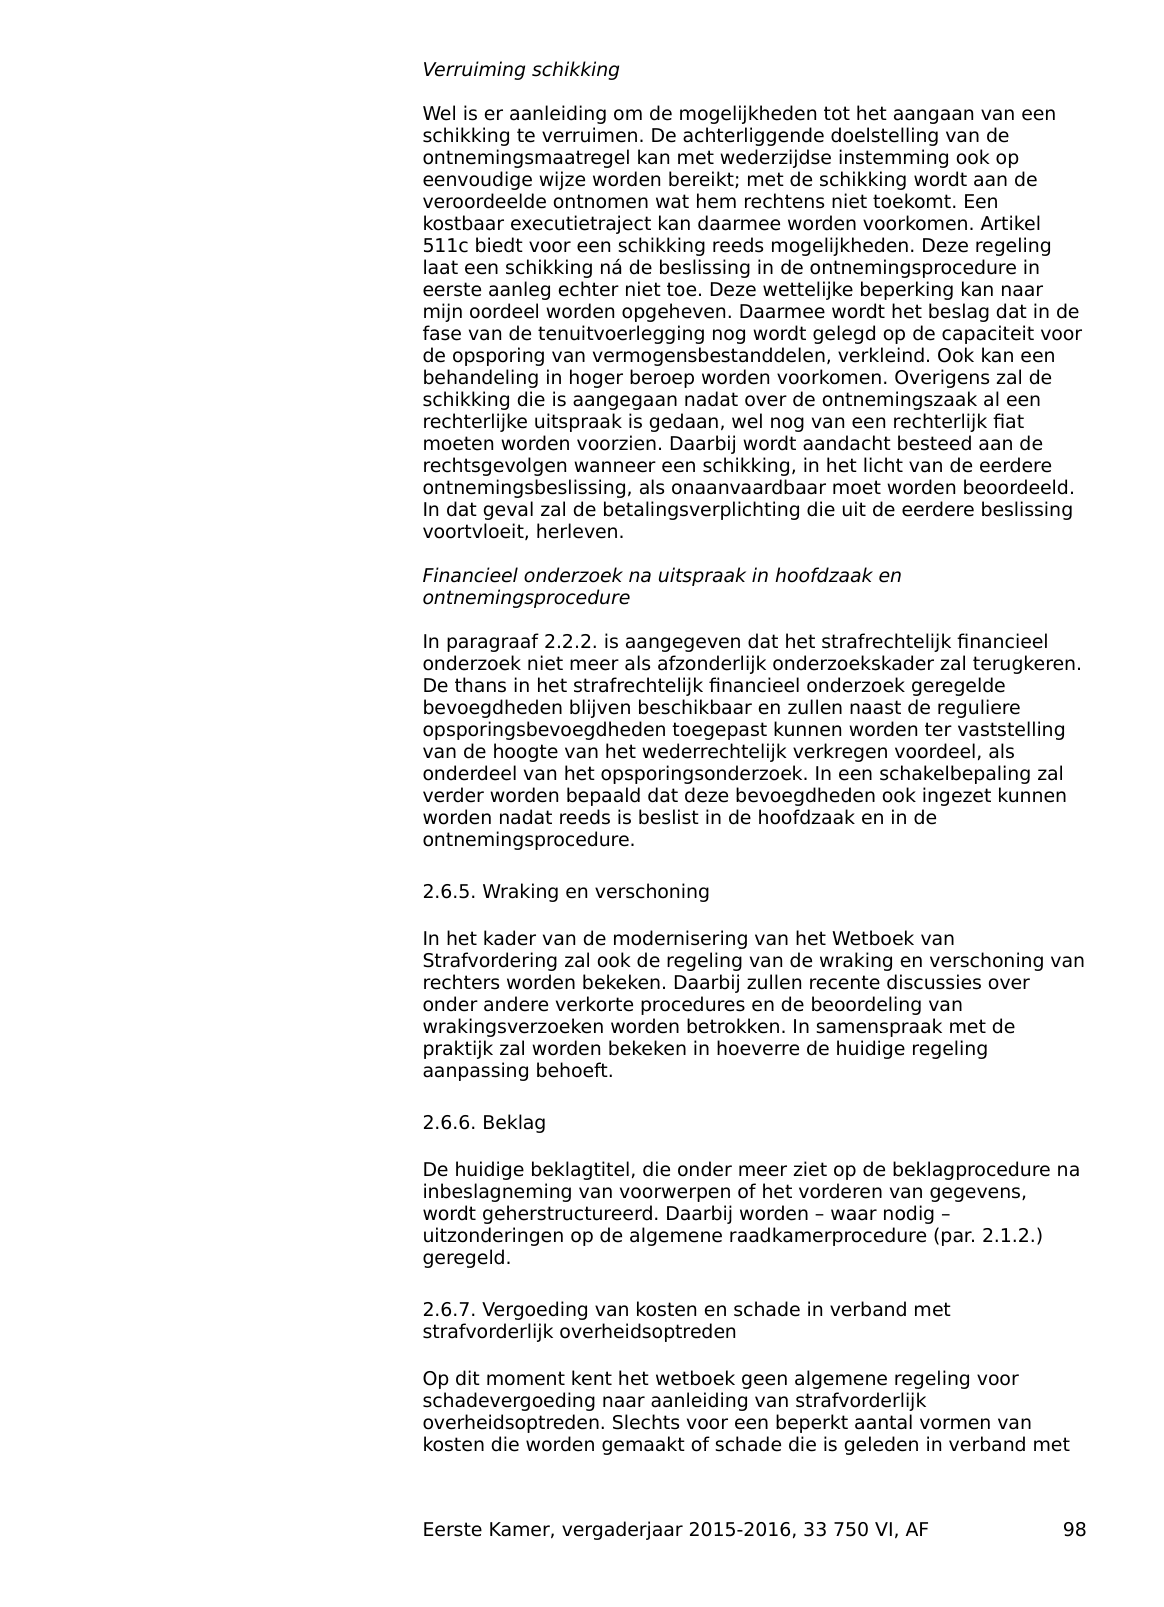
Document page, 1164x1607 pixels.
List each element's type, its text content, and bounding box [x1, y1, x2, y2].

text Wel is er aanleiding om de mogelijkheden tot het aangaan van een schikking te verruimen. De achterliggende doelstelling van de ontnemingsmaatregel kan met wederzijdse instemming ook op eenvoudige wijze worden bereikt; met de schikking wordt aan de veroordeelde ontnomen wat hem rechtens niet toekomt. Een kostbaar executietraject kan daarmee worden voorkomen. Artikel 511c biedt voor een schikking reeds mogelijkheden. Deze regeling laat een schikking ná de beslissing in de ontnemingsprocedure in eerste aanleg echter niet toe. Deze wettelijke beperking kan naar mijn oordeel worden opgeheven. Daarmee wordt het beslag dat in de fase van de tenuitvoerlegging nog wordt gelegd op de capaciteit voor de opsporing van vermogensbestanddelen, verkleind. Ook kan een behandeling in hoger beroep worden voorkomen. Overigens zal de schikking die is aangegaan nadat over de ontnemingszaak al een rechterlijke uitspraak is gedaan, wel nog van een rechterlijk fiat moeten worden voorzien. Daarbij wordt aandacht besteed aan de rechtsgevolgen wanneer een schikking, in het licht van de eerdere ontnemingsbeslissing, als onaanvaardbaar moet worden beoordeeld. In dat geval zal de betalingsverplichting die uit de eerdere beslissing voortvloeit, herleven. [422, 103, 1087, 543]
text Op dit moment kent het wetboek geen algemene regeling voor schadevergoeding naar aanleiding van strafvorderlijk overheidsoptreden. Slechts voor een beperkt aantal vormen van kosten die worden gemaakt of schade die is geleden in verband met [422, 1368, 1087, 1456]
text De huidige beklagtitel, die onder meer ziet op de beklagprocedure na inbeslagneming van voorwerpen of het vorderen van gegevens, wordt geherstructureerd. Daarbij worden – waar nodig – uitzonderingen op de algemene raadkamerprocedure (par. 2.1.2.) geregeld. [422, 1159, 1087, 1269]
text In paragraaf 2.2.2. is aangegeven dat het strafrechtelijk financieel onderzoek niet meer als afzonderlijk onderzoekskader zal terugkeren. De thans in het strafrechtelijk financieel onderzoek geregelde bevoegdheden blijven beschikbaar en zullen naast de reguliere opsporingsbevoegdheden toegepast kunnen worden ter vaststelling van de hoogte van het wederrechtelijk verkregen voordeel, als onderdeel van het opsporingsonderzoek. In een schakelbepaling zal verder worden bepaald dat deze bevoegdheden ook ingezet kunnen worden nadat reeds is beslist in de hoofdzaak en in de ontnemingsprocedure. [422, 631, 1087, 851]
text In het kader van de modernisering van het Wetboek van Strafvordering zal ook de regeling van de wraking en verschoning van rechters worden bekeken. Daarbij zullen recente discussies over onder andere verkorte procedures en de beoordeling van wrakingsverzoeken worden betrokken. In samenspraak met de praktijk zal worden bekeken in hoeverre de huidige regeling aanpassing behoeft. [422, 928, 1087, 1082]
subtitle Financieel onderzoek na uitspraak in hoofdzaak en ontnemingsprocedure [422, 565, 1087, 609]
subtitle Verruiming schikking [422, 59, 1087, 81]
subtitle 2.6.5. Wraking en verschoning [422, 881, 1087, 903]
subtitle 2.6.6. Beklag [422, 1112, 1087, 1134]
subtitle 2.6.7. Vergoeding van kosten en schade in verband met strafvorderlijk overheidsoptreden [422, 1299, 1087, 1343]
